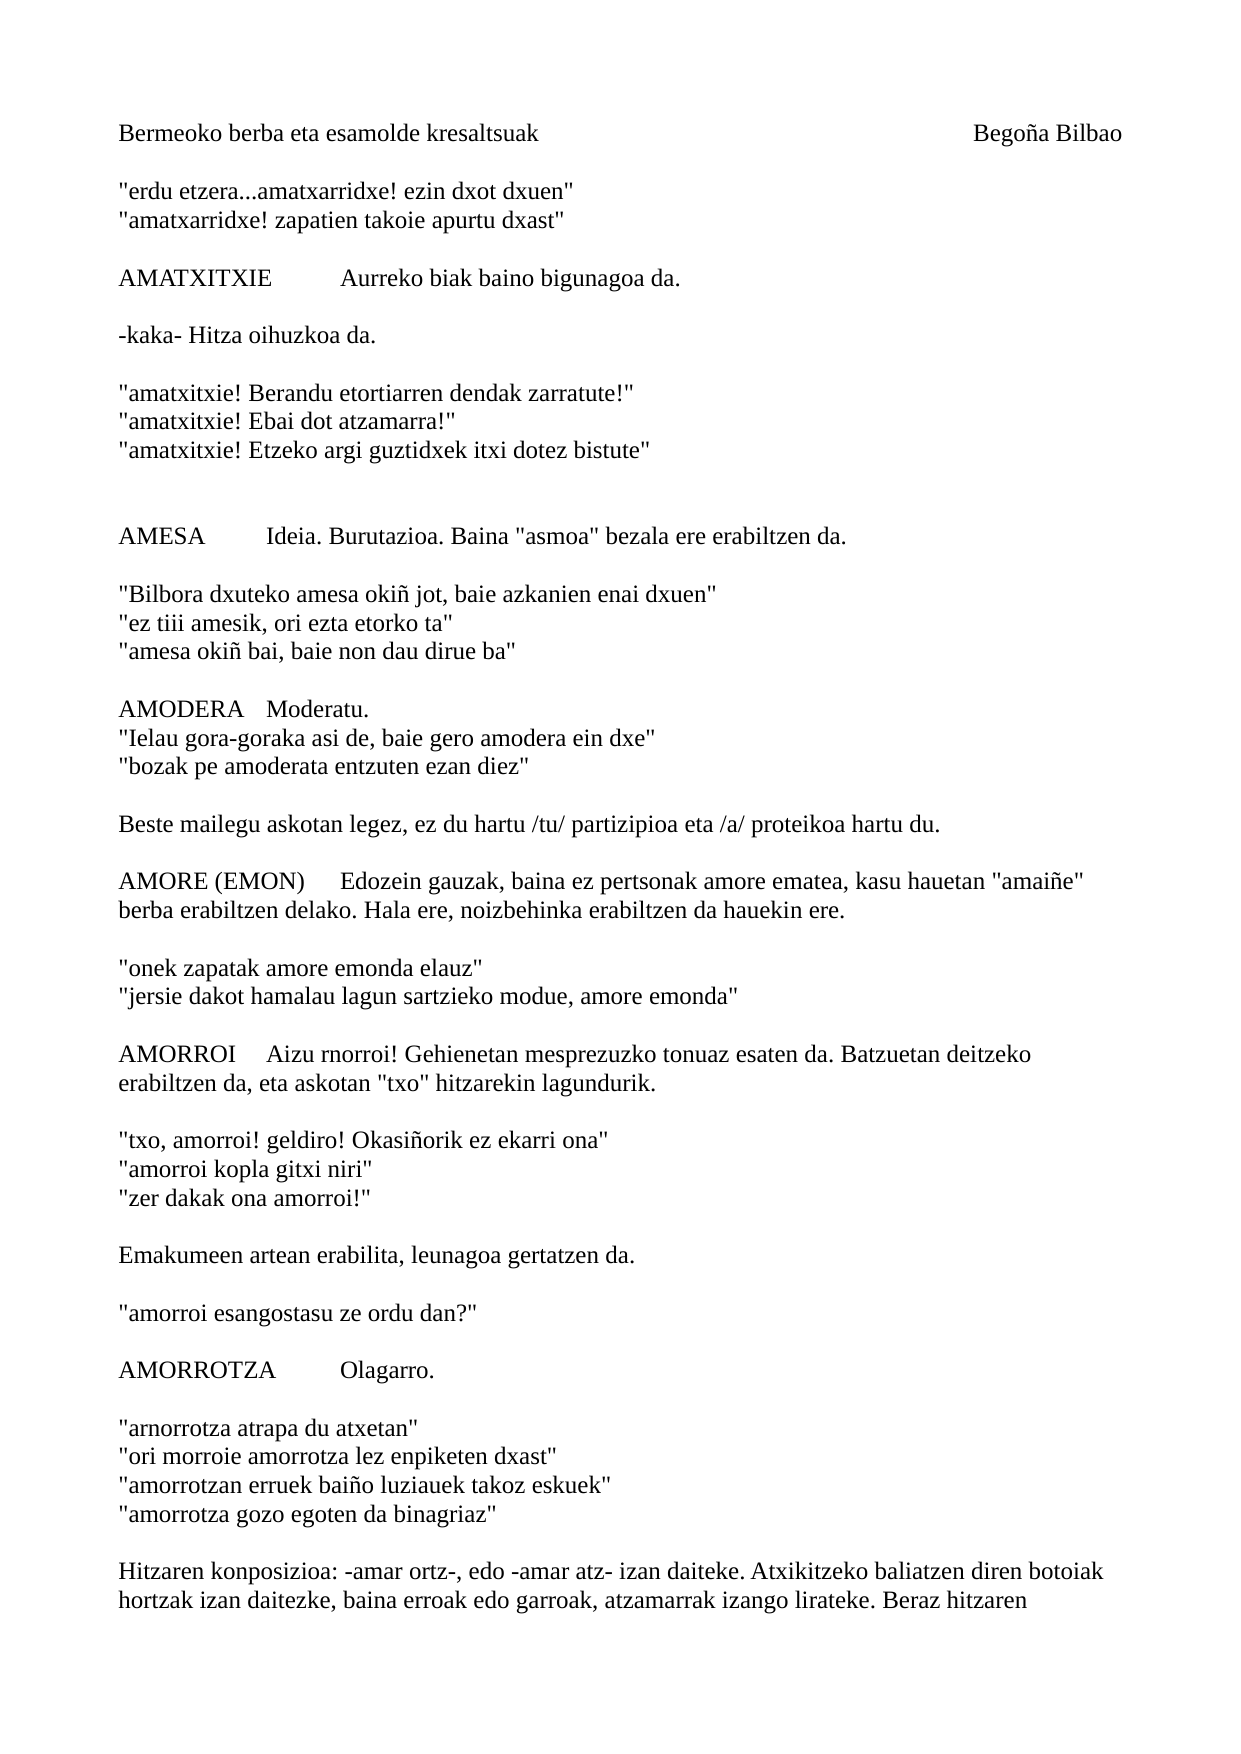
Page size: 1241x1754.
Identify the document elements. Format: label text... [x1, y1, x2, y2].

text "amatxarridxe! zapatien takoie apurtu dxast" [118, 205, 1122, 234]
text "amorroi kopla gitxi niri" [118, 1154, 1122, 1183]
text "amatxitxie! Ebai dot atzamarra!" [118, 406, 1122, 435]
text "amatxitxie! Etzeko argi guztidxek itxi dotez bistute" [118, 435, 1122, 464]
text "arnorrotza atrapa du atxetan" [118, 1413, 1122, 1441]
text "amorroi esangostasu ze ordu dan?" [118, 1298, 1122, 1326]
text "jersie dakot hamalau lagun sartzieko modue, amore emonda" [118, 981, 1122, 1010]
text Beste mailegu askotan legez, ez du hartu /tu/ partizipioa eta /a/ proteikoa hartu du. [118, 809, 1122, 838]
text AMATXITXIE Aurreko biak baino bigunagoa da. [118, 263, 1122, 291]
text Emakumeen artean erabilita, leunagoa gertatzen da. [118, 1240, 1122, 1269]
text "amorrotza gozo egoten da binagriaz" [118, 1499, 1122, 1528]
text AMODERA Moderatu. [118, 694, 1122, 723]
text "onek zapatak amore emonda elauz" [118, 953, 1122, 981]
text "ez tiii amesik, ori ezta etorko ta" [118, 608, 1122, 636]
text "Ielau gora-goraka asi de, baie gero amodera ein dxe" [118, 723, 1122, 751]
text "txo, amorroi! geldiro! Okasiñorik ez ekarri ona" [118, 1125, 1122, 1154]
text AMORROTZA Olagarro. [118, 1355, 1122, 1384]
text Hitzaren konposizioa: -amar ortz-, edo -amar atz- izan daiteke. Atxikitzeko baliatzen diren botoiak hortzak izan daitezke, baina erroak edo garroak, atzamarrak izango lirateke. Beraz hitzaren [118, 1556, 1122, 1614]
text "amatxitxie! Berandu etortiarren dendak zarratute!" [118, 378, 1122, 406]
text "amesa okiñ bai, baie non dau dirue ba" [118, 636, 1122, 665]
text "amorrotzan erruek baiño luziauek takoz eskuek" [118, 1470, 1122, 1499]
text AMORE (EMON) Edozein gauzak, baina ez pertsonak amore ematea, kasu hauetan "amaiñe" berba erabiltzen delako. Hala ere, noizbehinka erabiltzen da hauekin ere. [118, 866, 1122, 924]
text "zer dakak ona amorroi!" [118, 1183, 1122, 1211]
text "ori morroie amorrotza lez enpiketen dxast" [118, 1441, 1122, 1470]
text "erdu etzera...amatxarridxe! ezin dxot dxuen" [118, 176, 1122, 205]
text "Bilbora dxuteko amesa okiñ jot, baie azkanien enai dxuen" [118, 579, 1122, 608]
text AMESA Ideia. Burutazioa. Baina "asmoa" bezala ere erabiltzen da. [118, 521, 1122, 550]
text AMORROI Aizu rnorroi! Gehienetan mesprezuzko tonuaz esaten da. Batzuetan deitzeko erabiltzen da, eta askotan "txo" hitzarekin lagundurik. [118, 1039, 1122, 1096]
text "bozak pe amoderata entzuten ezan diez" [118, 751, 1122, 780]
text -kaka- Hitza oihuzkoa da. [118, 320, 1122, 349]
